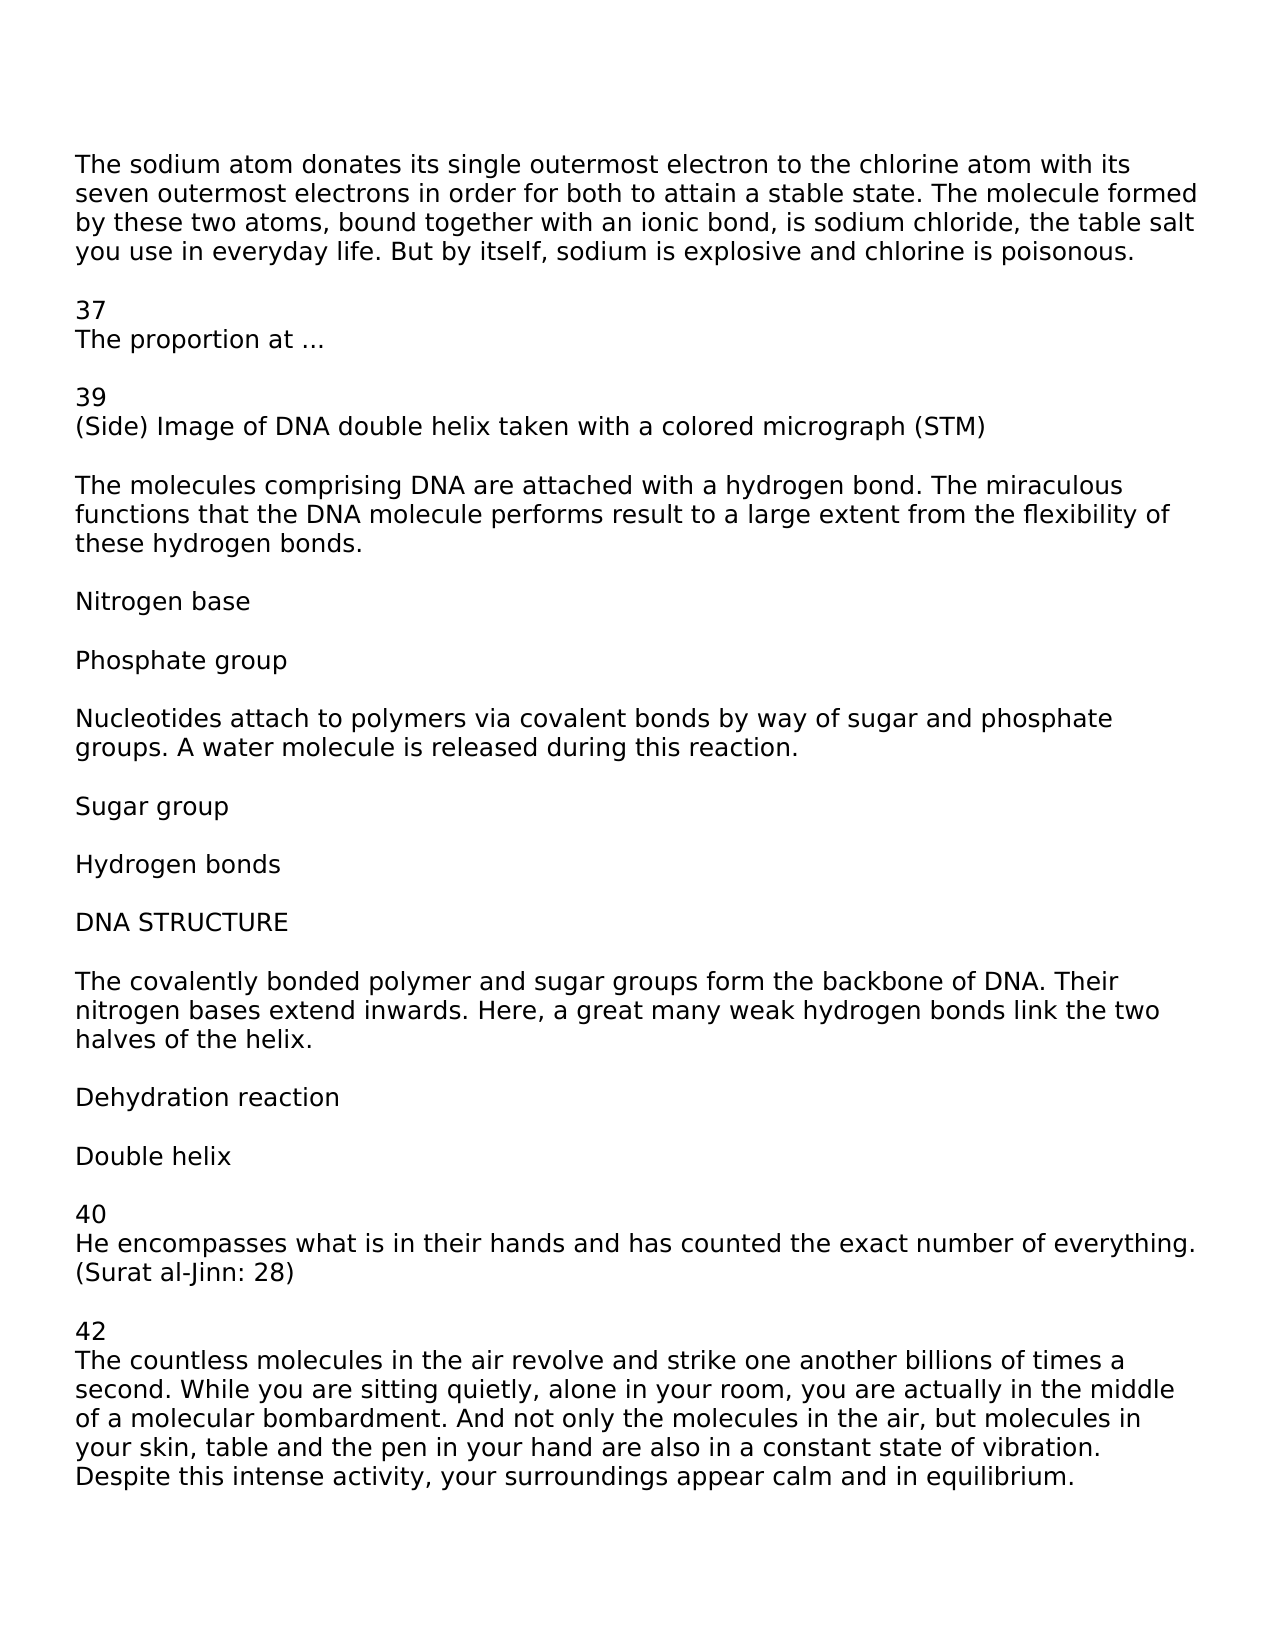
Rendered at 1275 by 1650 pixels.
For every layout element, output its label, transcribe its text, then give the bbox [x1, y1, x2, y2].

text Nucleotides attach to polymers via covalent bonds by way of sugar and phosphate groups. A water molecule is released during this reaction. [75, 704, 1200, 762]
text The proportion at ... [75, 325, 1200, 354]
subtitle Phosphate group [75, 646, 1200, 675]
text He encompasses what is in their hands and has counted the exact number of everything. (Surat al-Jinn: 28) [75, 1229, 1200, 1287]
subtitle Nitrogen base [75, 587, 1200, 617]
subtitle DNA STRUCTURE [75, 908, 1200, 937]
text 37 [75, 296, 1200, 325]
text The countless molecules in the air revolve and strike one another billions of times a second. While you are sitting quietly, alone in your room, you are actually in the middle of a molecular bombardment. And not only the molecules in the air, but molecules in your skin, table and the pen in your hand are also in a constant state of vibration. Despite this intense activity, your surroundings appear calm and in equilibrium. [75, 1346, 1200, 1492]
subtitle Double helix [75, 1142, 1200, 1171]
text 42 [75, 1317, 1200, 1346]
text 40 [75, 1200, 1200, 1229]
subtitle Dehydration reaction [75, 1083, 1200, 1112]
text 39 [75, 383, 1200, 412]
text The covalently bonded polymer and sugar groups form the backbone of DNA. Their nitrogen bases extend inwards. Here, a great many weak hydrogen bonds link the two halves of the helix. [75, 967, 1200, 1054]
text The sodium atom donates its single outermost electron to the chlorine atom with its seven outermost electrons in order for both to attain a stable state. The molecule formed by these two atoms, bound together with an ionic bond, is sodium chloride, the table salt you use in everyday life. But by itself, sodium is explosive and chlorine is poisonous. [75, 150, 1200, 267]
subtitle Sugar group [75, 792, 1200, 821]
text The molecules comprising DNA are attached with a hydrogen bond. The miraculous functions that the DNA molecule performs result to a large extent from the flexibility of these hydrogen bonds. [75, 471, 1200, 558]
subtitle Hydrogen bonds [75, 850, 1200, 879]
text (Side) Image of DNA double helix taken with a colored micrograph (STM) [75, 412, 1200, 442]
